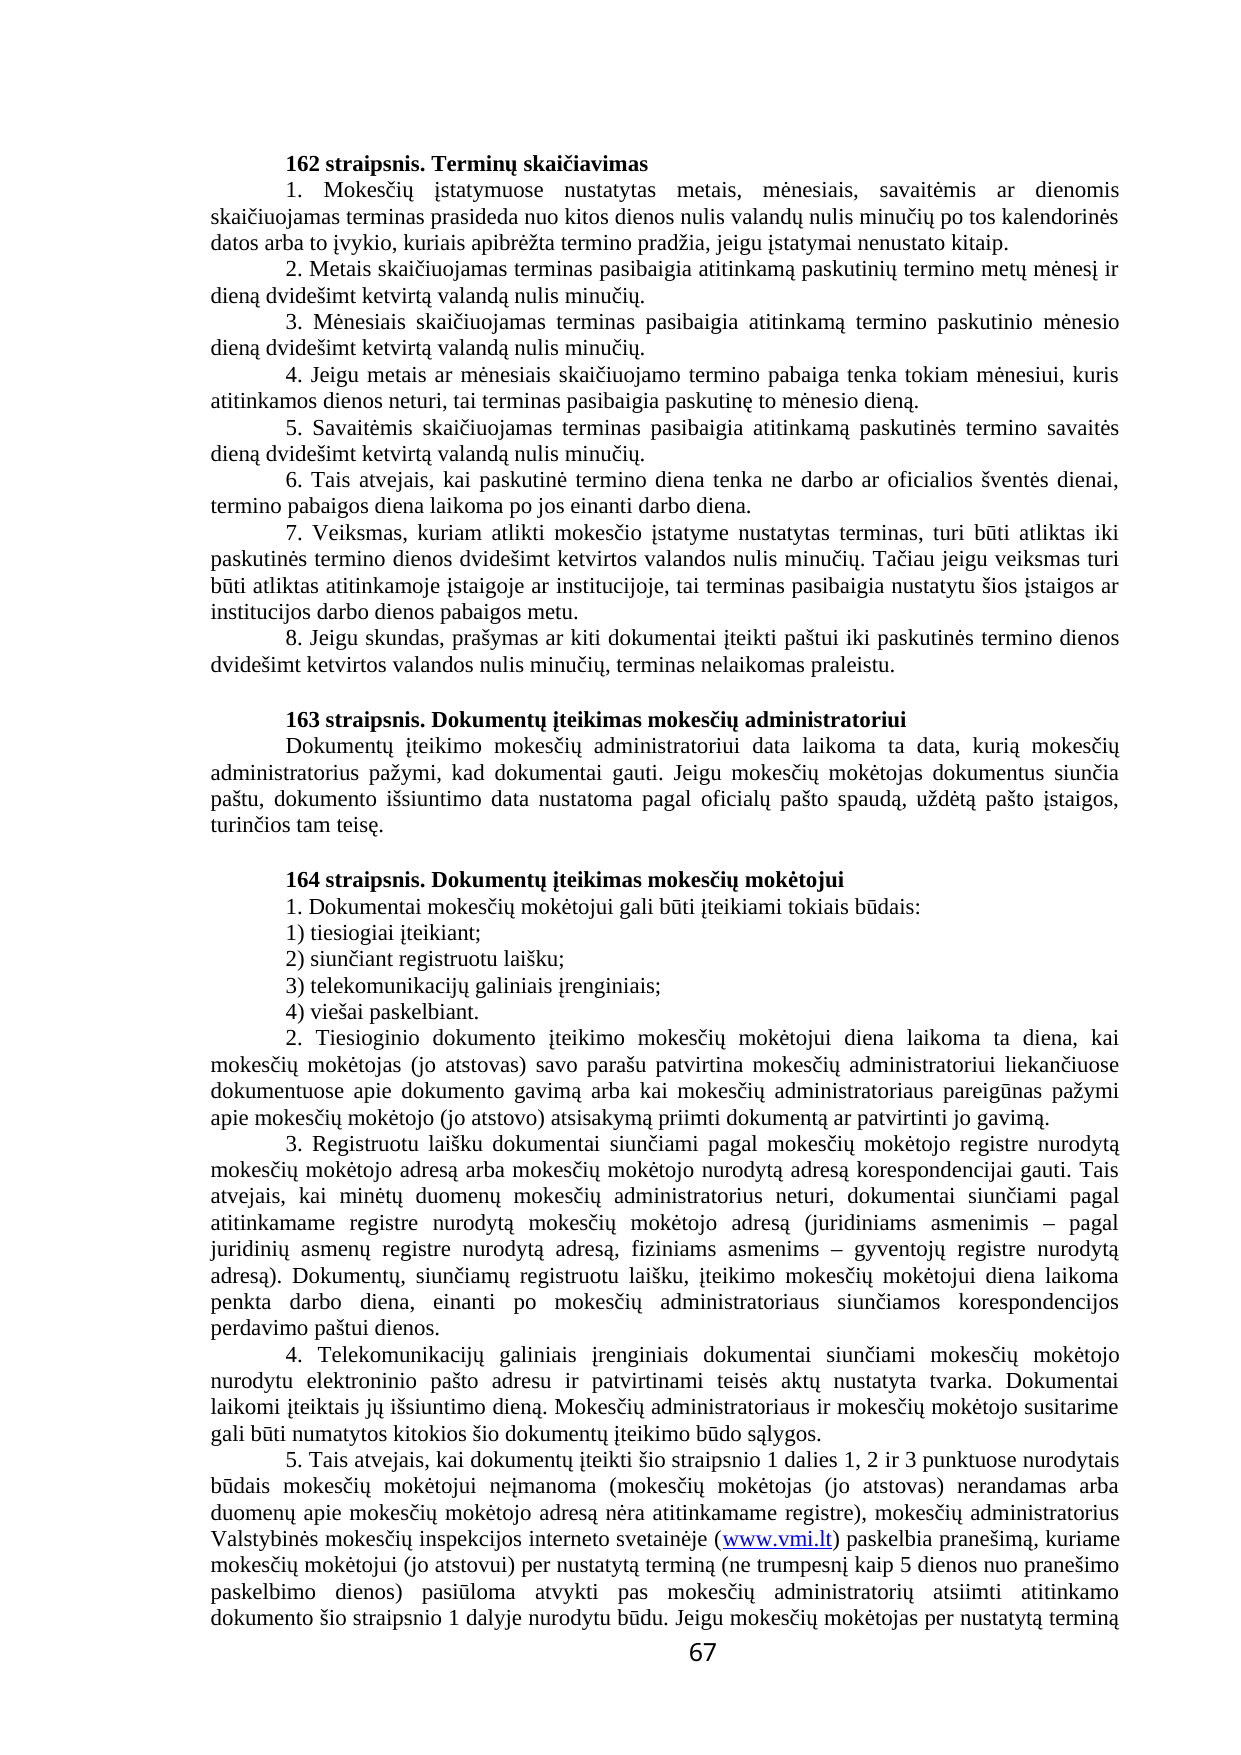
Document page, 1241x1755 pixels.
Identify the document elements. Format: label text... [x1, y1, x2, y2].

text 1. Mokesčių įstatymuose nustatytas metais, mėnesiais, savaitėmis ar dienomis skaičiuojamas terminas prasideda nuo kitos dienos nulis valandų nulis minučių po tos kalendorinės datos arba to įvykio, kuriais apibrėžta termino pradžia, jeigu įstatymai nenustato kitaip. [210, 176, 1120, 255]
text 4) viešai paskelbiant. [210, 998, 1120, 1024]
text 164 straipsnis. Dokumentų įteikimas mokesčių mokėtojui [210, 866, 1120, 893]
text 3) telekomunikacijų galiniais įrenginiais; [210, 972, 1120, 998]
text 8. Jeigu skundas, prašymas ar kiti dokumentai įteikti paštui iki paskutinės termino dienos dvidešimt ketvirtos valandos nulis minučių, terminas nelaikomas praleistu. [210, 624, 1120, 677]
text 2) siunčiant registruotu laišku; [210, 945, 1120, 972]
text 6. Tais atvejais, kai paskutinė termino diena tenka ne darbo ar oficialios šventės dienai, termino pabaigos diena laikoma po jos einanti darbo diena. [210, 466, 1120, 519]
text 5. Tais atvejais, kai dokumentų įteikti šio straipsnio 1 dalies 1, 2 ir 3 punktuose nurodytais būdais mokesčių mokėtojui neįmanoma (mokesčių mokėtojas (jo atstovas) nerandamas arba duomenų apie mokesčių mokėtojo adresą nėra atitinkamame registre), mokesčių administratorius Valstybinės mokesčių inspekcijos interneto svetainėje (www.vmi.lt) paskelbia pranešimą, kuriame mokesčių mokėtojui (jo atstovui) per nustatytą terminą (ne trumpesnį kaip 5 dienos nuo pranešimo paskelbimo dienos) pasiūloma atvykti pas mokesčių administratorių atsiimti atitinkamo dokumento šio straipsnio 1 dalyje nurodytu būdu. Jeigu mokesčių mokėtojas per nustatytą terminą [210, 1446, 1120, 1631]
text Dokumentų įteikimo mokesčių administratoriui data laikoma ta data, kurią mokesčių administratorius pažymi, kad dokumentai gauti. Jeigu mokesčių mokėtojas dokumentus siunčia paštu, dokumento išsiuntimo data nustatoma pagal oficialų pašto spaudą, uždėtą pašto įstaigos, turinčios tam teisę. [210, 732, 1120, 838]
text 4. Telekomunikacijų galiniais įrenginiais dokumentai siunčiami mokesčių mokėtojo nurodytu elektroninio pašto adresu ir patvirtinami teisės aktų nustatyta tvarka. Dokumentai laikomi įteiktais jų išsiuntimo dieną. Mokesčių administratoriaus ir mokesčių mokėtojo susitarime gali būti numatytos kitokios šio dokumentų įteikimo būdo sąlygos. [210, 1341, 1120, 1446]
text 5. Savaitėmis skaičiuojamas terminas pasibaigia atitinkamą paskutinės termino savaitės dieną dvidešimt ketvirtą valandą nulis minučių. [210, 413, 1120, 466]
text 4. Jeigu metais ar mėnesiais skaičiuojamo termino pabaiga tenka tokiam mėnesiui, kuris atitinkamos dienos neturi, tai terminas pasibaigia paskutinę to mėnesio dieną. [210, 361, 1120, 413]
text 7. Veiksmas, kuriam atlikti mokesčio įstatyme nustatytas terminas, turi būti atliktas iki paskutinės termino dienos dvidešimt ketvirtos valandos nulis minučių. Tačiau jeigu veiksmas turi būti atliktas atitinkamoje įstaigoje ar institucijoje, tai terminas pasibaigia nustatytu šios įstaigos ar institucijos darbo dienos pabaigos metu. [210, 519, 1120, 624]
text 3. Mėnesiais skaičiuojamas terminas pasibaigia atitinkamą termino paskutinio mėnesio dieną dvidešimt ketvirtą valandą nulis minučių. [210, 308, 1120, 361]
text 162 straipsnis. Terminų skaičiavimas [210, 150, 1120, 176]
text 1) tiesiogiai įteikiant; [210, 919, 1120, 945]
text 2. Metais skaičiuojamas terminas pasibaigia atitinkamą paskutinių termino metų mėnesį ir dieną dvidešimt ketvirtą valandą nulis minučių. [210, 255, 1120, 308]
text 163 straipsnis. Dokumentų įteikimas mokesčių administratoriui [210, 706, 1120, 732]
text 1. Dokumentai mokesčių mokėtojui gali būti įteikiami tokiais būdais: [210, 893, 1120, 919]
text 2. Tiesioginio dokumento įteikimo mokesčių mokėtojui diena laikoma ta diena, kai mokesčių mokėtojas (jo atstovas) savo parašu patvirtina mokesčių administratoriui liekančiuose dokumentuose apie dokumento gavimą arba kai mokesčių administratoriaus pareigūnas pažymi apie mokesčių mokėtojo (jo atstovo) atsisakymą priimti dokumentą ar patvirtinti jo gavimą. [210, 1024, 1120, 1130]
text 3. Registruotu laišku dokumentai siunčiami pagal mokesčių mokėtojo registre nurodytą mokesčių mokėtojo adresą arba mokesčių mokėtojo nurodytą adresą korespondencijai gauti. Tais atvejais, kai minėtų duomenų mokesčių administratorius neturi, dokumentai siunčiami pagal atitinkamame registre nurodytą mokesčių mokėtojo adresą (juridiniams asmenimis – pagal juridinių asmenų registre nurodytą adresą, fiziniams asmenims – gyventojų registre nurodytą adresą). Dokumentų, siunčiamų registruotu laišku, įteikimo mokesčių mokėtojui diena laikoma penkta darbo diena, einanti po mokesčių administratoriaus siunčiamos korespondencijos perdavimo paštui dienos. [210, 1130, 1120, 1341]
